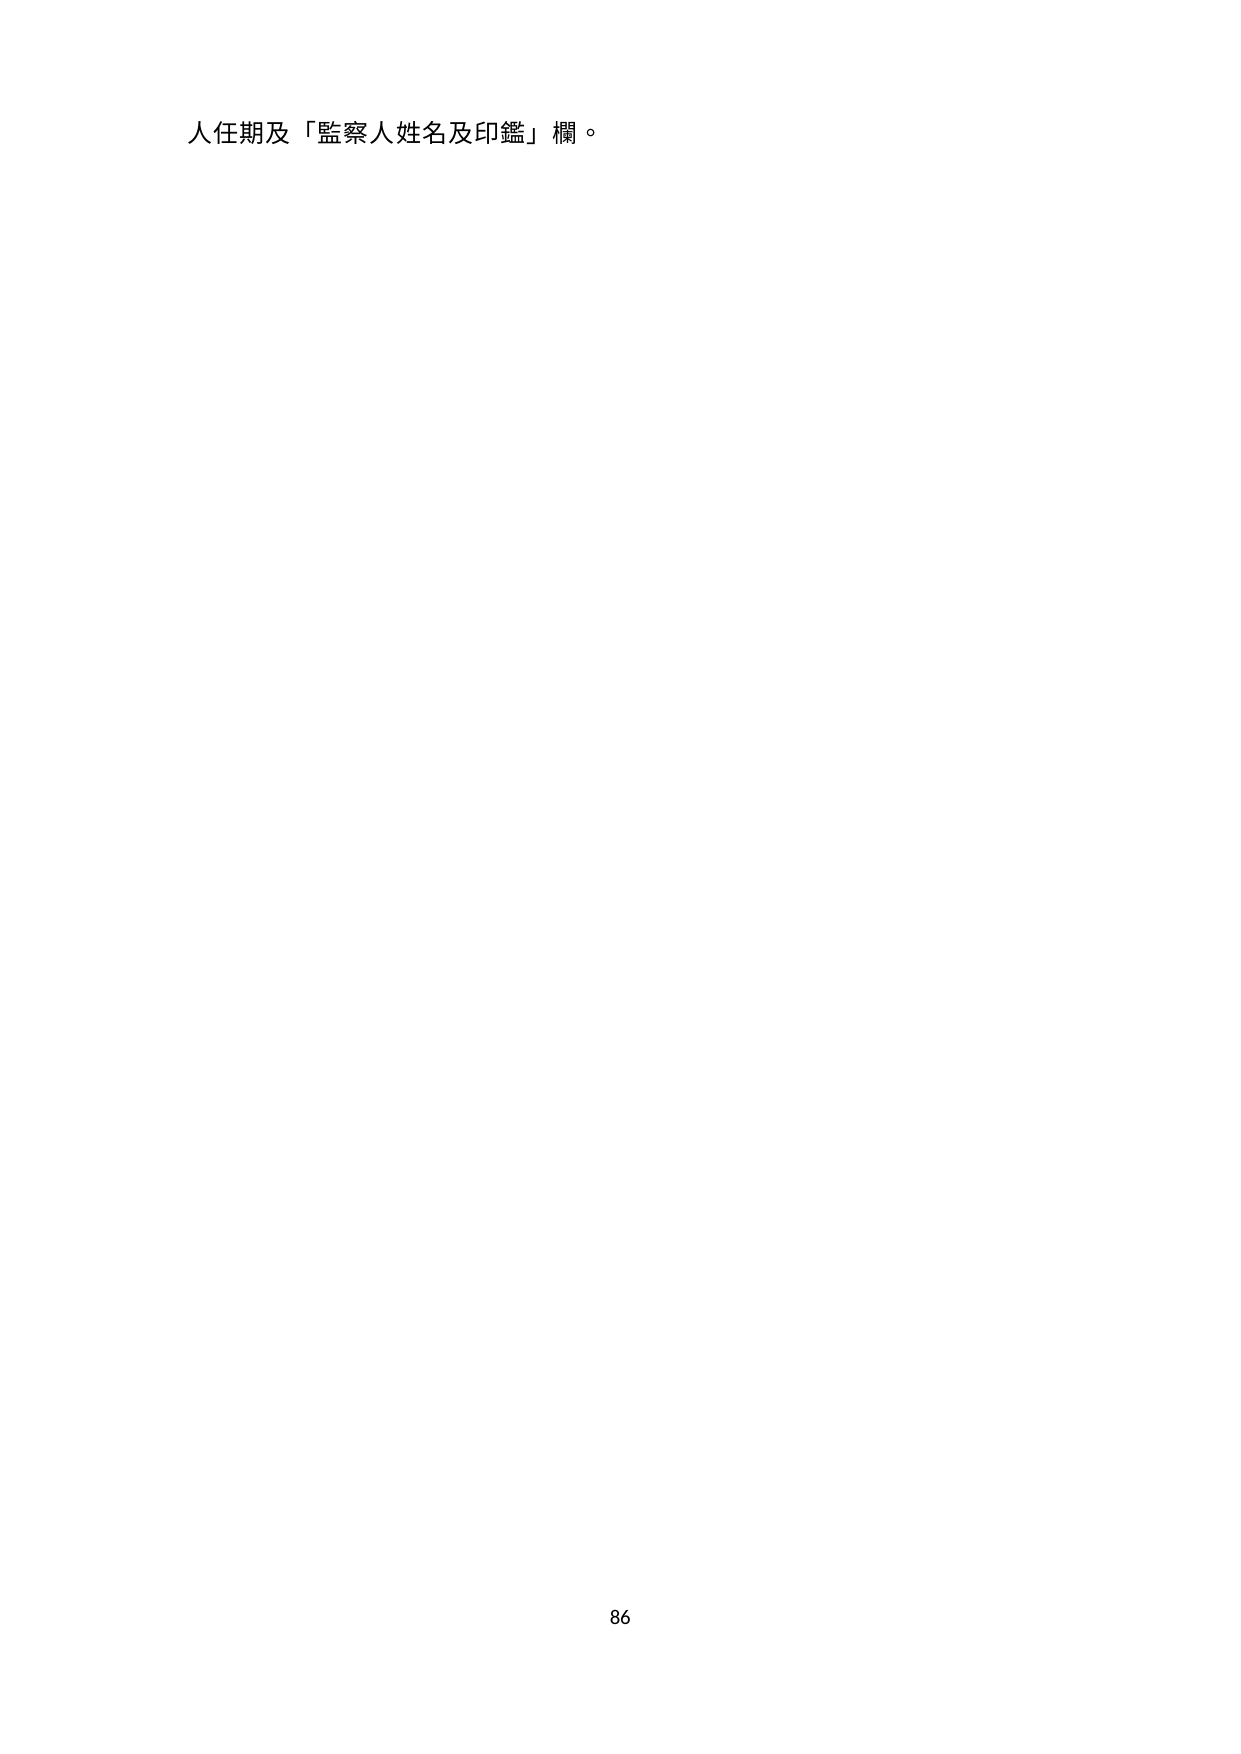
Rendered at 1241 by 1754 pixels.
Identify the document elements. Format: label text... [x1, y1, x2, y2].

list 人任期及「監察人姓名及印鑑」欄。 [187, 89, 1053, 152]
